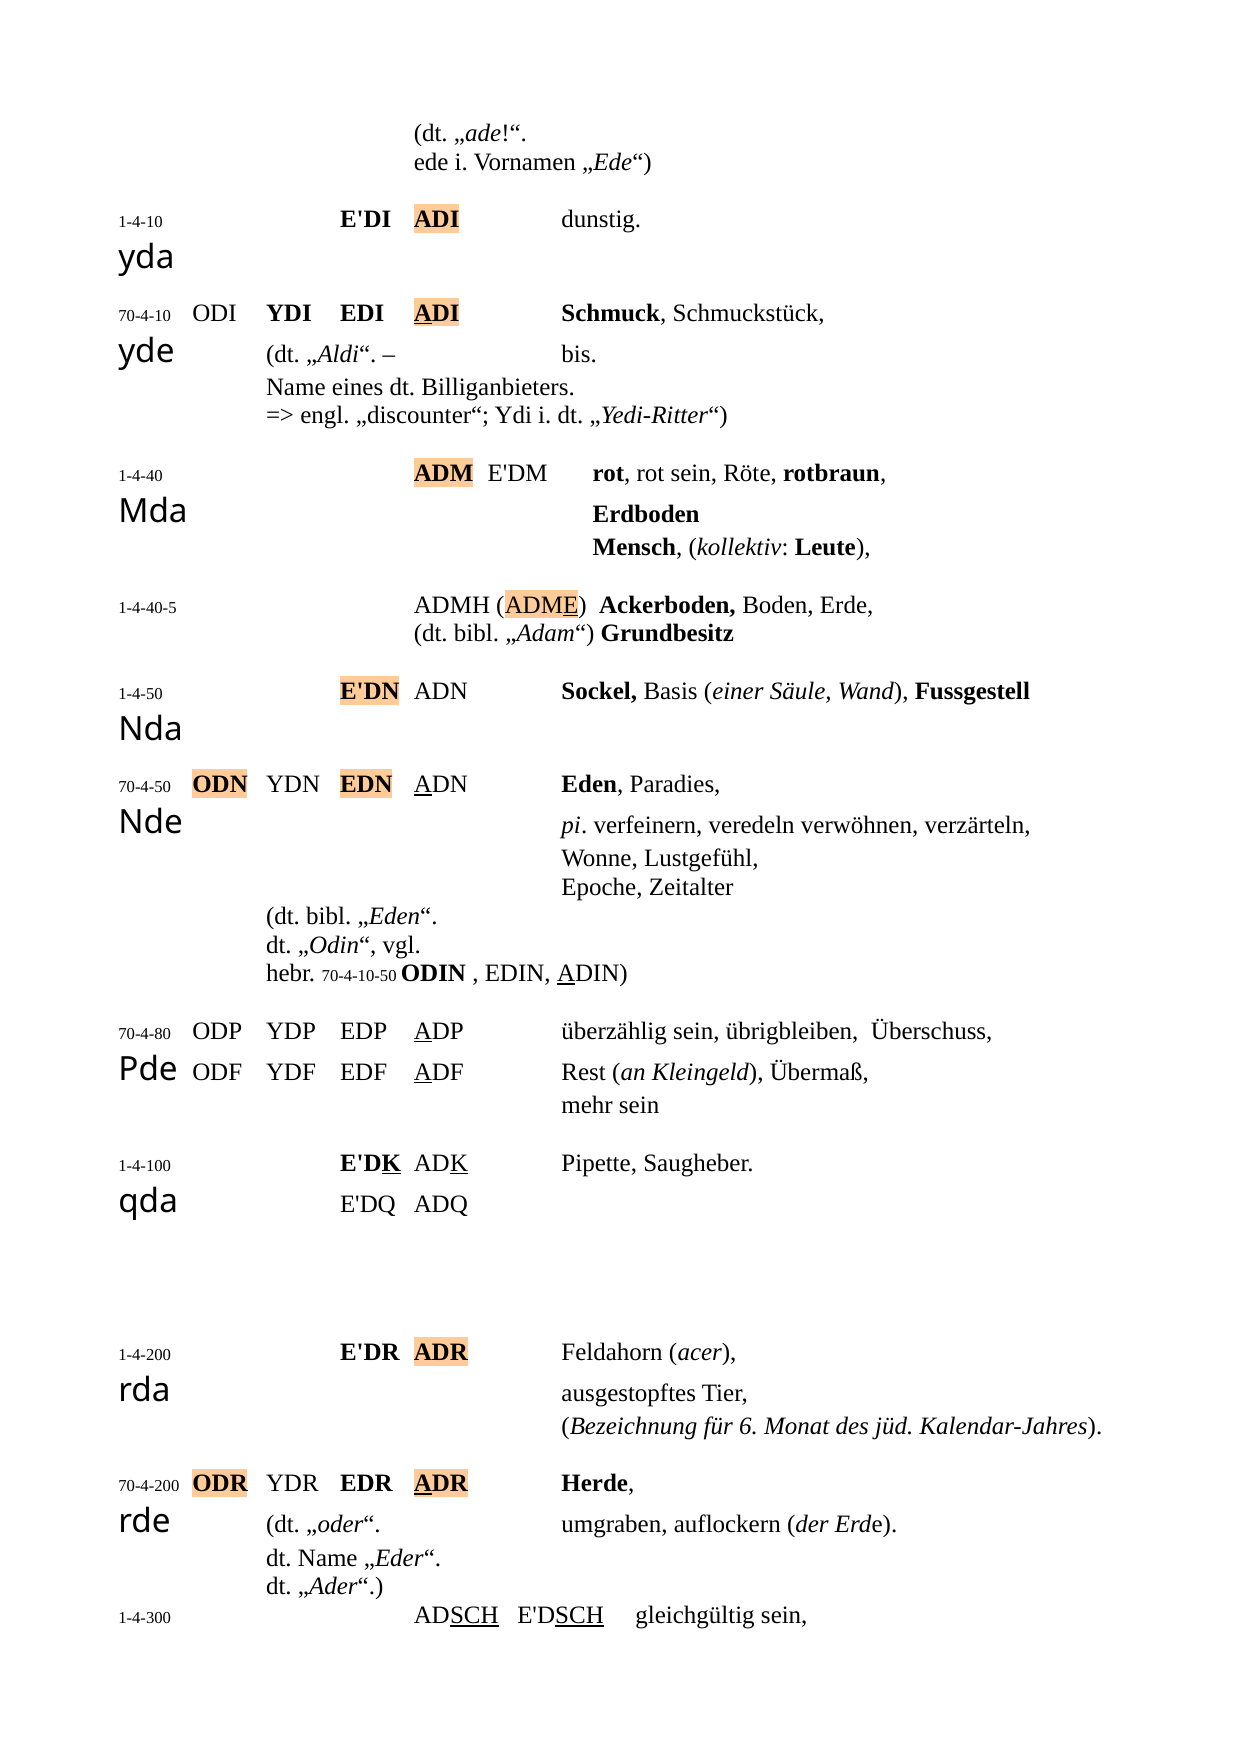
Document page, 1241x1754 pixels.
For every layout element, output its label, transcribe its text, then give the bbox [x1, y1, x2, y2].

text qda E'DQ ADQ [118, 1176, 1122, 1222]
text 1-4-300 ADSCH E'DSCH gleichgültig sein, [118, 1600, 1122, 1629]
text => engl. „discounter“; Ydi i. dt. „Yedi-Ritter“) [118, 401, 1122, 429]
text Epoche, Zeitalter [118, 872, 1122, 901]
text (dt. „ade!“. [118, 118, 1122, 147]
text 70-4-80 ODP YDP EDP ADP überzählig sein, übrigbleiben, Überschuss, [118, 1016, 1122, 1045]
text rde (dt. „oder“. umgraben, auflockern (der Erde). [118, 1497, 1122, 1543]
text 70-4-200 ODR YDR EDR ADR Herde, [118, 1468, 1122, 1497]
text (Bezeichnung für 6. Monat des jüd. Kalendar-Jahres). [118, 1411, 1122, 1440]
text hebr. 70-4-10-50 ODIN , EDIN, ADIN) [118, 958, 1122, 987]
text yda [118, 233, 1122, 278]
text yde (dt. „Aldi“. – bis. [118, 326, 1122, 372]
text Mensch, (kollektiv: Leute), [118, 532, 1122, 561]
text ede i. Vornamen „Ede“) [118, 147, 1122, 176]
text (dt. bibl. „Adam“) Grundbesitz [118, 618, 1122, 647]
text Nde pi. verfeinern, veredeln verwöhnen, verzärteln, Wonne, Lustgefühl, [118, 798, 1122, 872]
text Name eines dt. Billiganbieters. [118, 372, 1122, 401]
text dt. „Ader“.) [118, 1571, 1122, 1600]
text 70-4-10 ODI YDI EDI ADI Schmuck, Schmuckstück, [118, 298, 1122, 326]
text 1-4-40 ADM E'DM rot, rot sein, Röte, rotbraun, [118, 458, 1122, 487]
text 1-4-200 E'DR ADR Feldahorn (acer), [118, 1308, 1122, 1366]
text dt. „Odin“, vgl. [118, 930, 1122, 958]
text 1-4-100 E'DK ADK Pipette, Saugheber. [118, 1148, 1122, 1176]
text Nda [118, 705, 1122, 750]
text 70-4-50 ODN YDN EDN ADN Eden, Paradies, [118, 769, 1122, 798]
text 1-4-10 E'DI ADI dunstig. [118, 204, 1122, 233]
text Mda Erdboden [118, 487, 1122, 532]
text (dt. bibl. „Eden“. [118, 901, 1122, 930]
text Pde ODF YDF EDF ADF Rest (an Kleingeld), Übermaß, [118, 1045, 1122, 1090]
text dt. Name „Eder“. [118, 1543, 1122, 1571]
text rda ausgestopftes Tier, [118, 1366, 1122, 1411]
text mehr sein [118, 1090, 1122, 1119]
text 1-4-50 E'DN ADN Sockel, Basis (einer Säule, Wand), Fussgestell [118, 647, 1122, 705]
text 1-4-40-5 ADMH (ADME) Ackerboden, Boden, Erde, [118, 590, 1122, 618]
